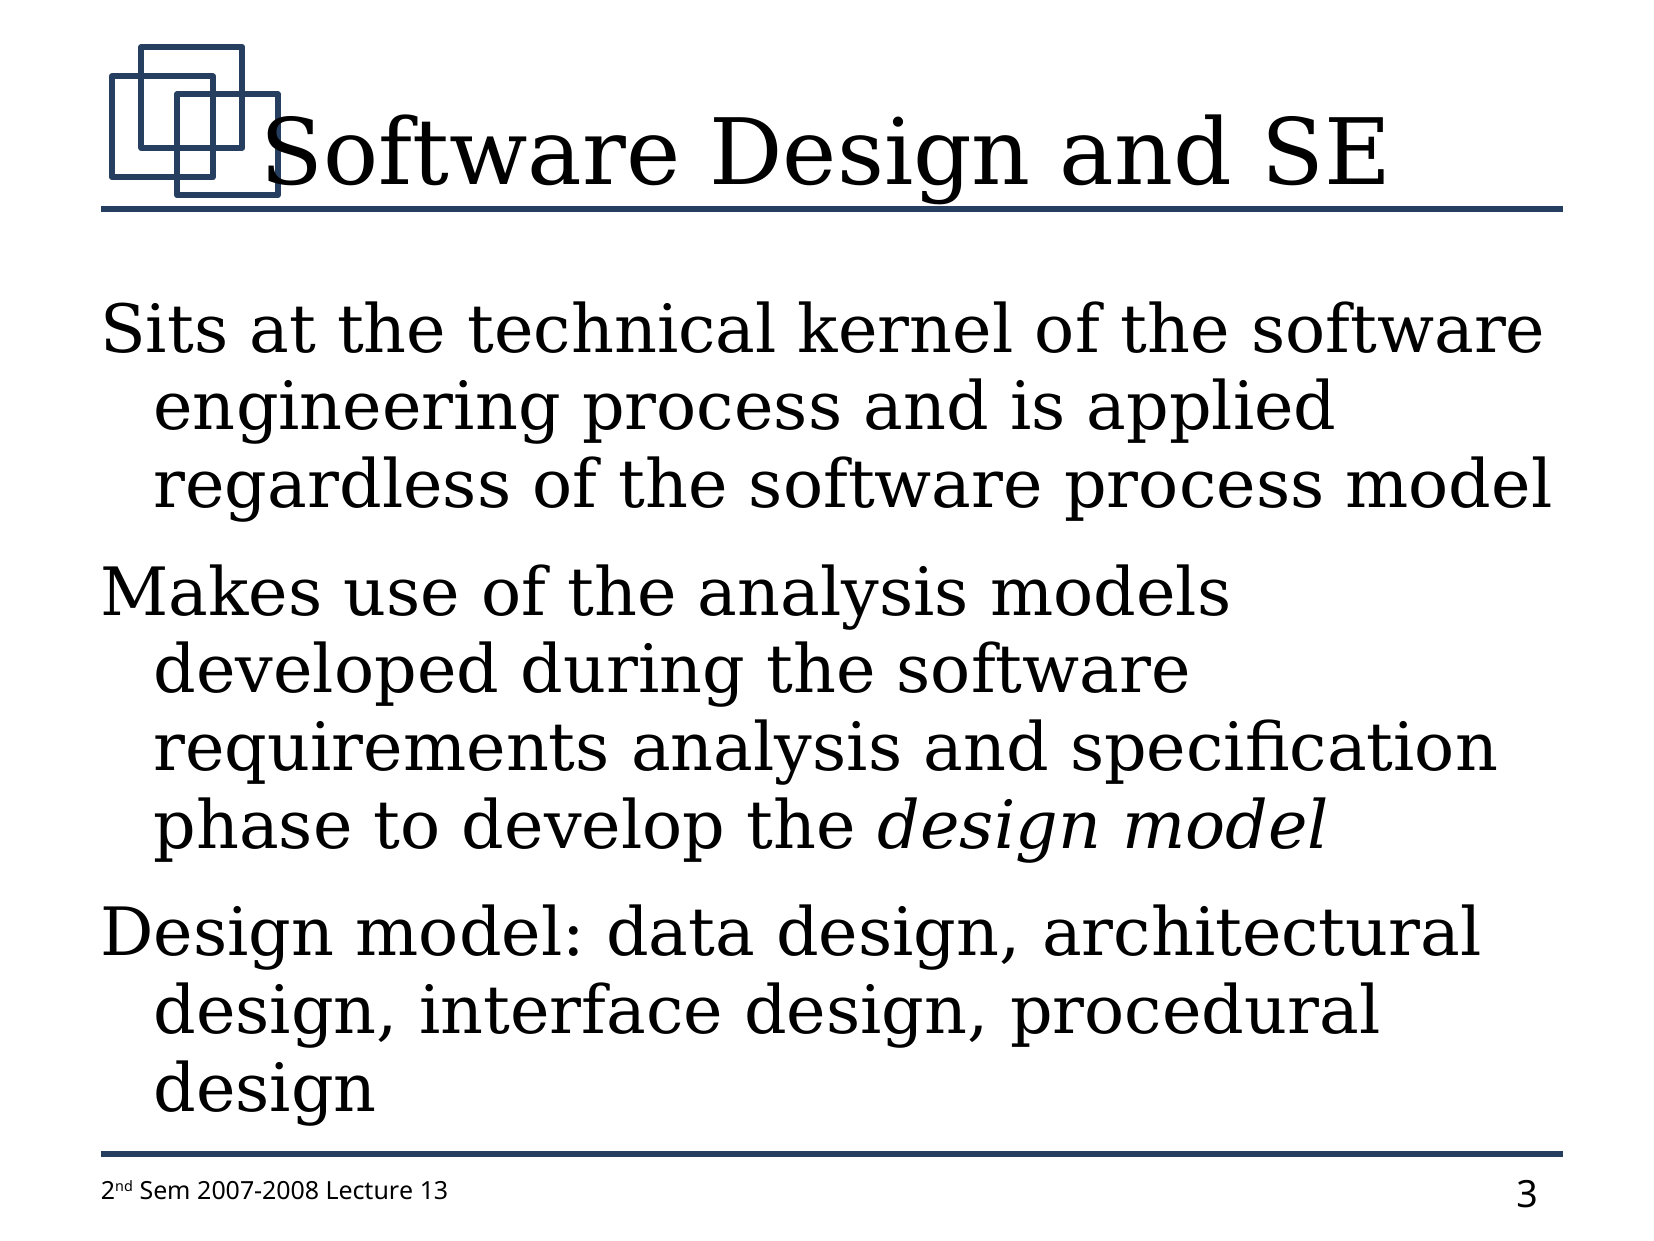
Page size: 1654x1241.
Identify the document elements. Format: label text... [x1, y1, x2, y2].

title Software Design and SE [82, 49, 1571, 257]
list Sits at the technical kernel of the software engineering process and is applied regardless of the software process model Makes use of the analysis models developed during the software requirements analysis and specification phase to develop the design model Design model: data design, architectural design, interface design, procedural design [82, 290, 1571, 1205]
